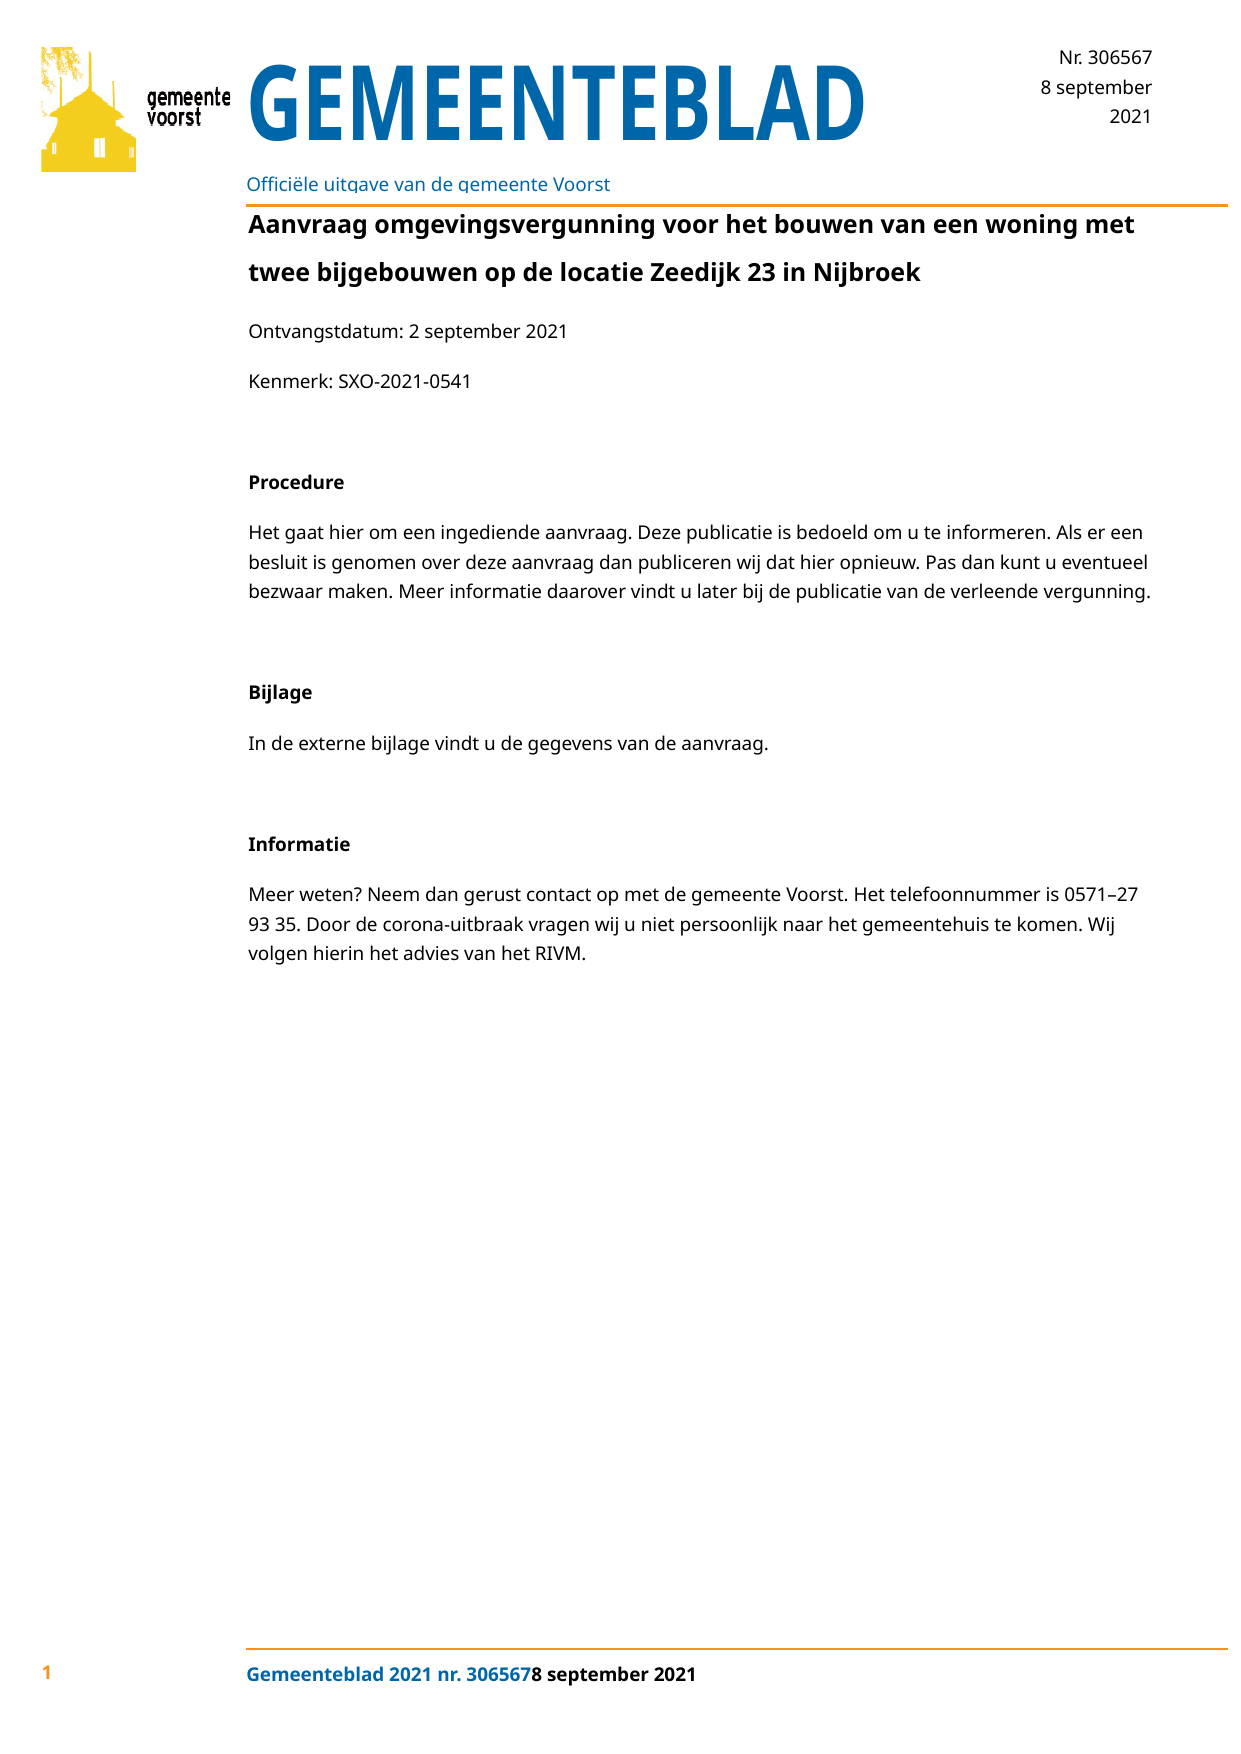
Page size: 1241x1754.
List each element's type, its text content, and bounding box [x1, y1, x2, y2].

text Aanvraag omgevingsvergunning voor het bouwen van een woning met twee bijgebouwen op de locatie Zeedijk 23 in Nijbroek [248, 207, 1152, 288]
text Bijlage [248, 679, 1152, 705]
text Meer weten? Neem dan gerust contact op met de gemeente Voorst. Het telefoonnummer is 0571–27 93 35. Door de corona-uitbraak vragen wij u niet persoonlijk naar het gemeentehuis te komen. Wij volgen hierin het advies van het RIVM. [248, 881, 1152, 966]
text Ontvangstdatum: 2 september 2021 [248, 318, 1152, 344]
picture [41, 47, 231, 172]
text Kenmerk: SXO-2021-0541 [248, 368, 1152, 394]
text In de externe bijlage vindt u de gegevens van de aanvraag. [248, 730, 1152, 756]
text Procedure [248, 469, 1152, 495]
text Informatie [248, 831, 1152, 857]
text Het gaat hier om een ingediende aanvraag. Deze publicatie is bedoeld om u te informeren. Als er een besluit is genomen over deze aanvraag dan publiceren wij dat hier opnieuw. Pas dan kunt u eventueel bezwaar maken. Meer informatie daarover vindt u later bij de publicatie van de verleende vergunning. [248, 519, 1152, 604]
